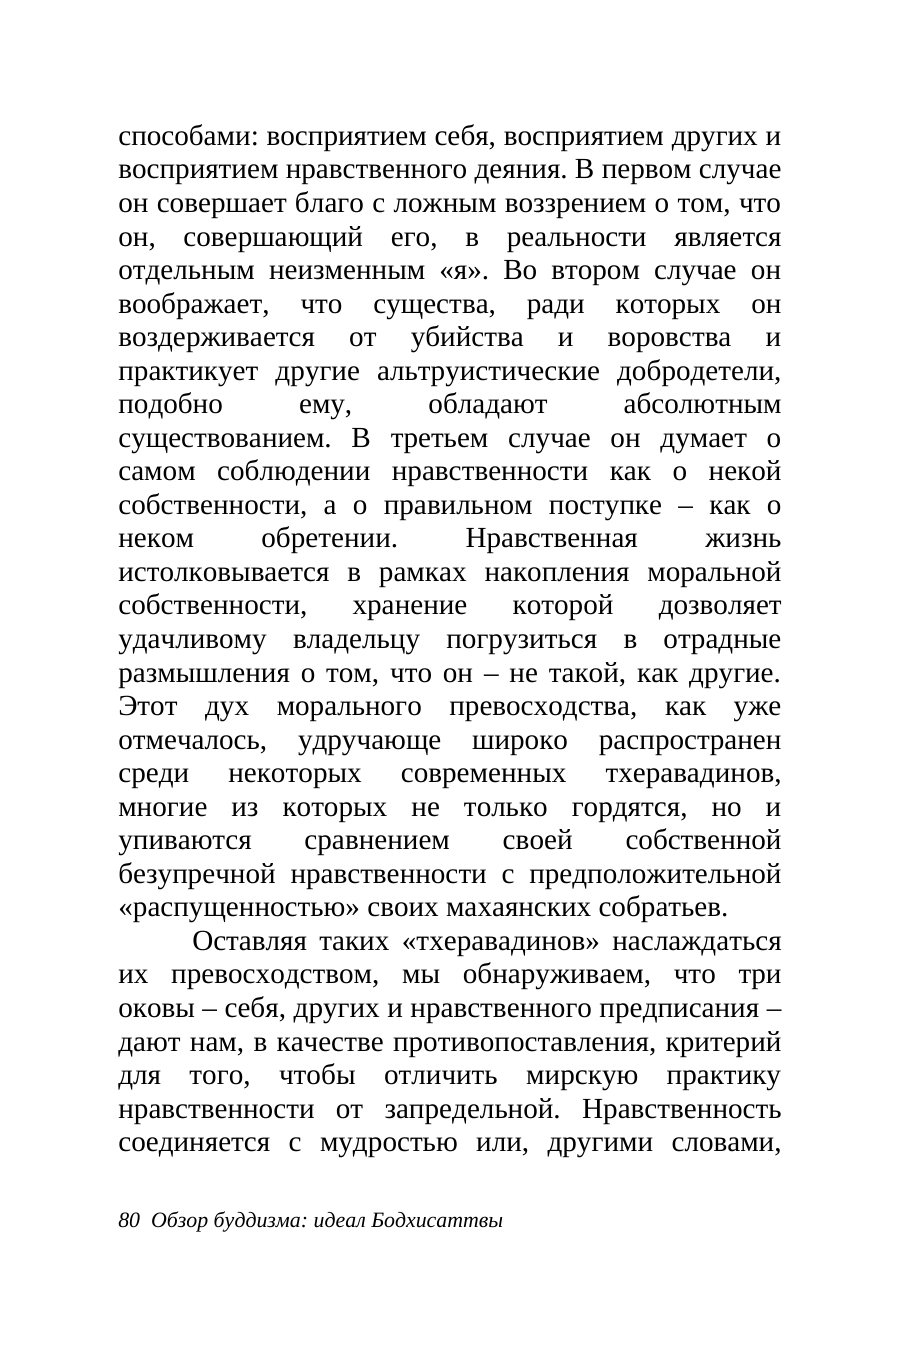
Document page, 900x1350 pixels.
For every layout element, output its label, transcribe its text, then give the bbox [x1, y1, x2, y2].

text способами: восприятием себя, восприятием других и восприятием нравственного деяния. В первом случае он совершает благо с ложным воззрением о том, что он, совершающий его, в реальности является отдельным неизменным «я». Во втором случае он воображает, что существа, ради которых он воздерживается от убийства и воровства и практикует другие альтруистические добродетели, подобно ему, обладают абсолютным существованием. В третьем случае он думает о самом соблюдении нравственности как о некой собственности, а о правильном поступке – как о неком обретении. Нравственная жизнь истолковывается в рамках накопления моральной собственности, хранение которой дозволяет удачливому владельцу погрузиться в отрадные размышления о том, что он – не такой, как другие. Этот дух морального превосходства, как уже отмечалось, удручающе широко распространен среди некоторых современных тхеравадинов, многие из которых не только гордятся, но и упиваются сравнением своей собственной безупречной нравственности с предположительной «распущенностью» своих махаянских собратьев. [118, 118, 782, 923]
text Оставляя таких «тхеравадинов» наслаждаться их превосходством, мы обнаруживаем, что три оковы – себя, других и нравственного предписания – дают нам, в качестве противопоставления, критерий для того, чтобы отличить мирскую практику нравственности от запредельной. Нравственность соединяется с мудростью или, другими словами, [118, 923, 782, 1158]
